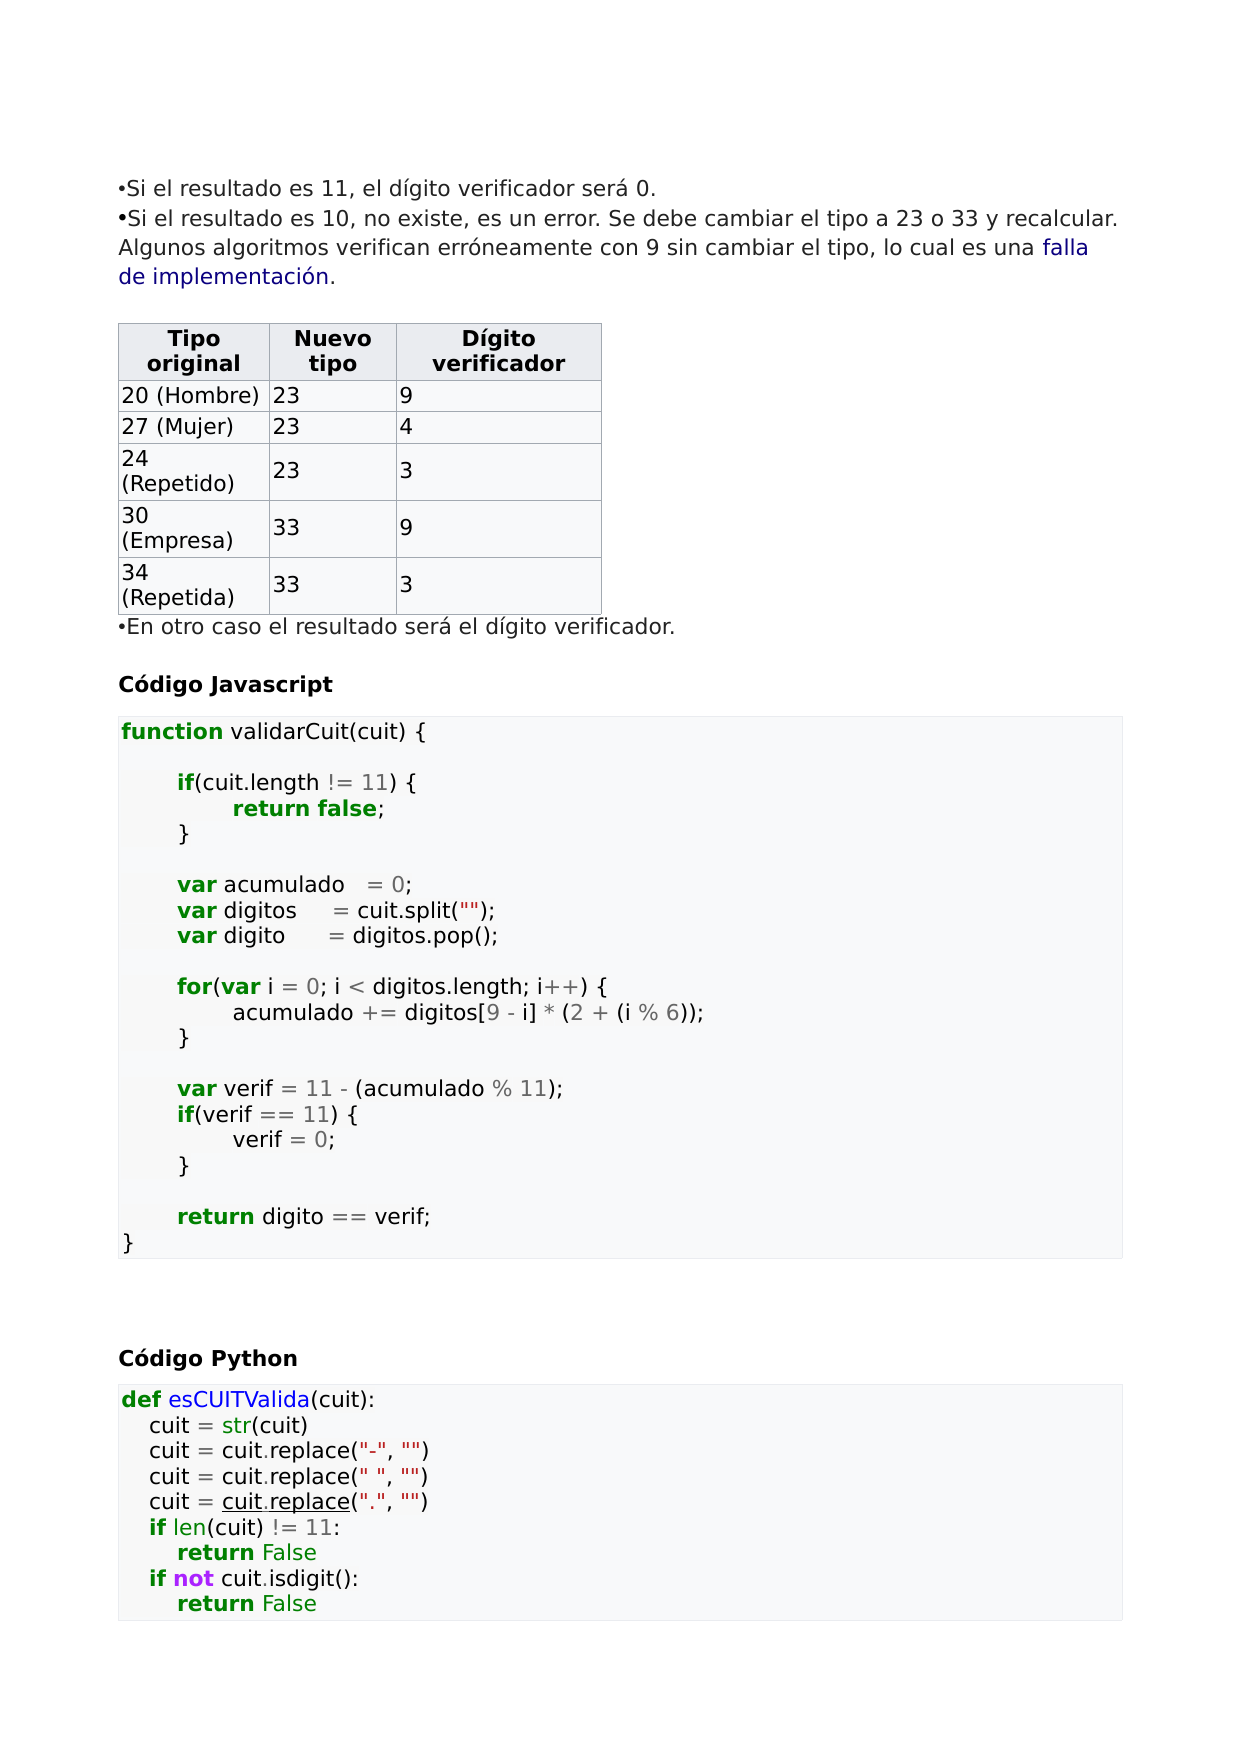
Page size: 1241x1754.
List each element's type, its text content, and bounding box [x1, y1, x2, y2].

text } [119, 1022, 1122, 1048]
table_cell 23 [270, 412, 396, 443]
text if len(cuit) != 11: [119, 1512, 1122, 1537]
list En otro caso el resultado será el dígito verificador. [118, 614, 1122, 639]
table_cell 33 [270, 501, 396, 557]
text return digito == verif; [119, 1201, 1122, 1227]
text if(cuit.length != 11) { [119, 767, 1122, 793]
text cuit = str(cuit) [119, 1410, 1122, 1435]
table_cell 27 (Mujer) [119, 412, 269, 443]
table_header Tipo original [119, 324, 269, 380]
text if(verif == 11) { [119, 1099, 1122, 1124]
text def esCUITValida(cuit): [119, 1385, 1122, 1410]
table_header Dígito verificador [397, 324, 601, 380]
table_cell 4 [397, 412, 601, 443]
table_cell 34 (Repetida) [119, 558, 269, 614]
table_cell 3 [397, 444, 601, 500]
table_cell 23 [270, 381, 396, 411]
text verif = 0; [119, 1124, 1122, 1150]
text acumulado += digitos[9 - i] * (2 + (i % 6)); [119, 997, 1122, 1022]
text return False [119, 1537, 1122, 1563]
text var acumulado = 0; [119, 869, 1122, 895]
table_cell 33 [270, 558, 396, 614]
table_cell 20 (Hombre) [119, 381, 269, 411]
text Código Javascript [118, 643, 1122, 698]
text cuit = cuit.replace("-", "") [119, 1435, 1122, 1461]
text cuit = cuit.replace(" ", "") [119, 1461, 1122, 1486]
text } [119, 818, 1122, 844]
table_cell 9 [397, 501, 601, 557]
text if not cuit.isdigit(): [119, 1563, 1122, 1588]
text function validarCuit(cuit) { [119, 717, 1122, 742]
list Si el resultado es 10, no existe, es un error. Se debe cambiar el tipo a 23 o 33 y recalcular. Algunos algoritmos verifican erróneamente con 9 sin cambiar el tipo, lo cual es una falla de implementación. [118, 206, 1122, 290]
table_cell 30 (Empresa) [119, 501, 269, 557]
table_cell 24 (Repetido) [119, 444, 269, 500]
text } [119, 1227, 1122, 1258]
list Si el resultado es 11, el dígito verificador será 0. [118, 176, 1122, 202]
text var digitos = cuit.split(""); [119, 895, 1122, 920]
text for(var i = 0; i < digitos.length; i++) { [119, 971, 1122, 997]
table_cell 23 [270, 444, 396, 500]
subtitle Código Python [118, 1346, 1122, 1372]
text } [119, 1150, 1122, 1176]
table_cell 3 [397, 558, 601, 614]
text return false; [119, 793, 1122, 818]
text var verif = 11 - (acumulado % 11); [119, 1073, 1122, 1099]
text return False [119, 1588, 1122, 1620]
text cuit = cuit.replace(".", "") [119, 1486, 1122, 1512]
table_header Nuevo tipo [270, 324, 396, 380]
table_cell 9 [397, 381, 601, 411]
text var digito = digitos.pop(); [119, 920, 1122, 946]
